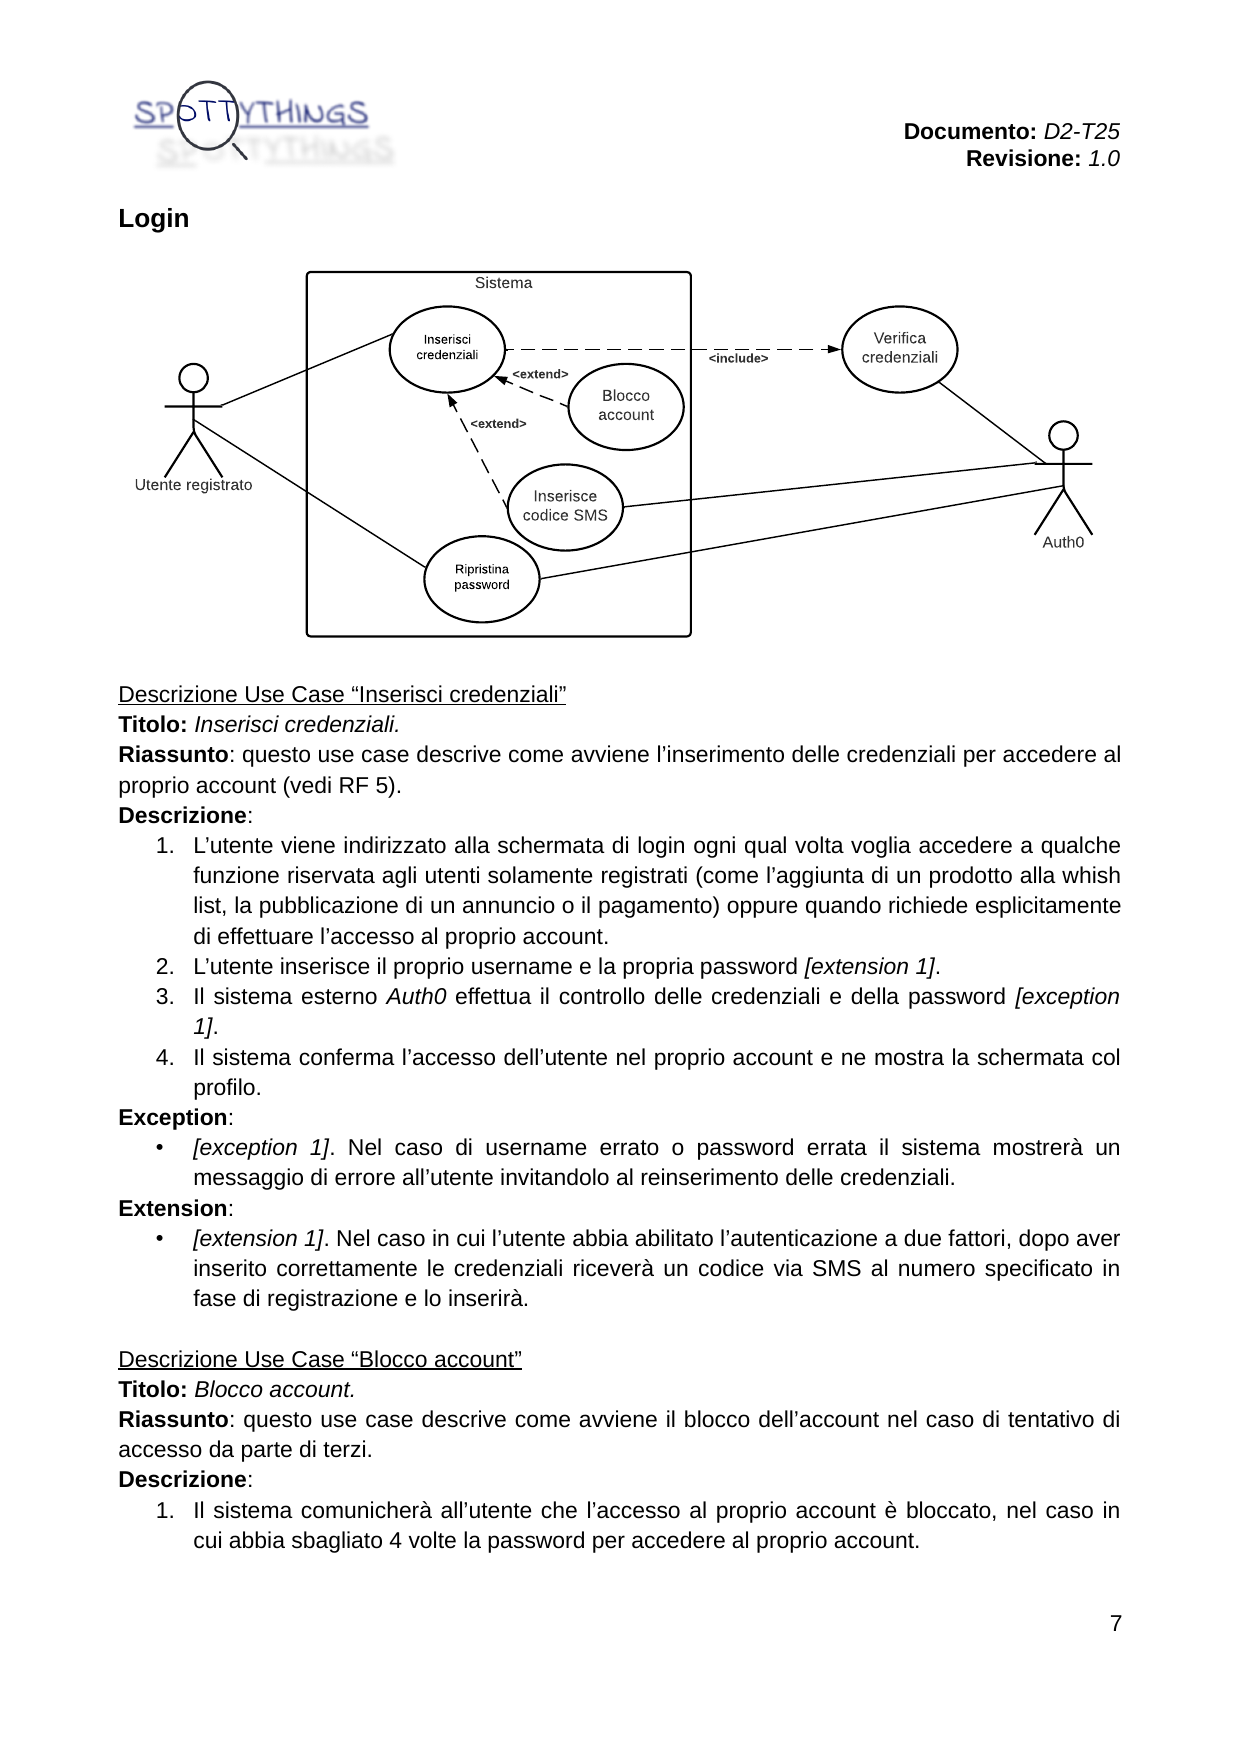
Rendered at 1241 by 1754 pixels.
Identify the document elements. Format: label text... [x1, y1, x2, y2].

list L’utente viene indirizzato alla schermata di login ogni qual volta voglia accedere a qualche funzione riservata agli utenti solamente registrati (come l’aggiunta di un prodotto alla whish list, la pubblicazione di un annuncio o il pagamento) oppure quando richiede esplicitamente di effettuare l’accesso al proprio account. [156, 832, 1122, 949]
list Il sistema conferma l’accesso dell’utente nel proprio account e ne mostra la schermata col profilo. [156, 1043, 1122, 1100]
list [exception 1]. Nel caso di username errato o password errata il sistema mostrerà un messaggio di errore all’utente invitandolo al reinserimento delle credenziali. [156, 1134, 1122, 1191]
text Titolo: Inserisci credenziali. [118, 711, 1122, 737]
picture [123, 73, 399, 187]
text Titolo: Blocco account. [118, 1376, 1122, 1402]
text Descrizione: [118, 1466, 1122, 1493]
subtitle Login [118, 203, 1122, 233]
text Descrizione: [118, 802, 1122, 828]
text Exception: [118, 1104, 1122, 1130]
text Extension: [118, 1194, 1122, 1221]
text Descrizione Use Case “Inserisci credenziali” [118, 677, 1122, 707]
text Riassunto: questo use case descrive come avviene l’inserimento delle credenziali per accedere al proprio account (vedi RF 5). [118, 741, 1122, 798]
list L’utente inserisce il proprio username e la propria password [extension 1]. [156, 953, 1122, 979]
text Riassunto: questo use case descrive come avviene il blocco dell’account nel caso di tentativo di accesso da parte di terzi. [118, 1406, 1122, 1462]
list Il sistema esterno Auth0 effettua il controllo delle credenziali e della password [exception 1]. [156, 983, 1122, 1039]
list Il sistema comunicherà all’utente che l’accesso al proprio account è bloccato, nel caso in cui abbia sbagliato 4 volte la password per accedere al proprio account. [156, 1497, 1122, 1553]
list [extension 1]. Nel caso in cui l’utente abbia abilitato l’autenticazione a due fattori, dopo aver inserito correttamente le credenziali riceverà un codice via SMS al numero specificato in fase di registrazione e lo inserirà. [156, 1225, 1122, 1311]
text Descrizione Use Case “Blocco account” [118, 1346, 1122, 1372]
